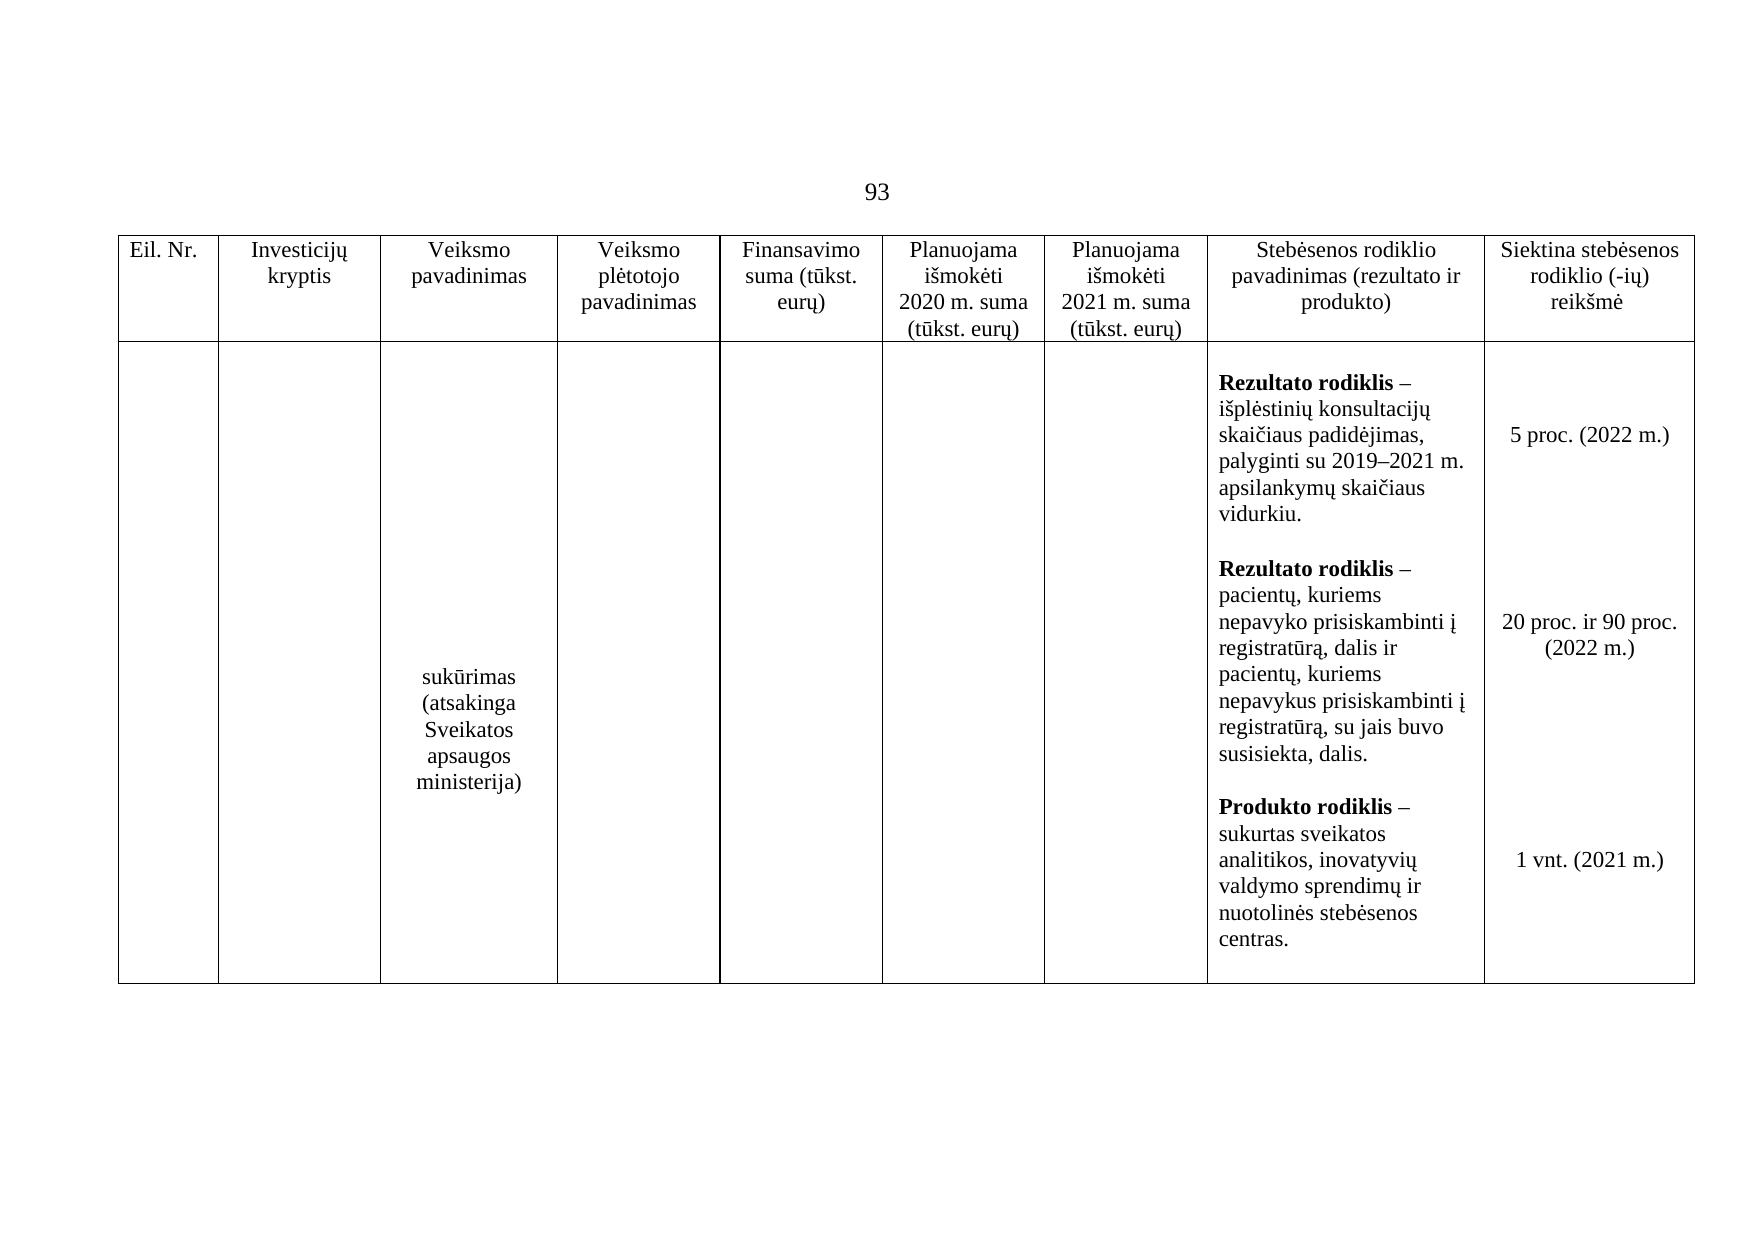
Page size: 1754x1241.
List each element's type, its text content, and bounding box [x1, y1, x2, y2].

table_cell [219, 342, 380, 983]
table_cell [1045, 342, 1207, 983]
table_cell Produkto rodiklis – sukurtas sveikatos analitikos, inovatyvių valdymo sprendimų ir nuotolinės stebėsenos centras. [1208, 766, 1484, 983]
table_header Finansavimo suma (tūkst. eurų) [721, 236, 882, 341]
table_cell [883, 342, 1044, 983]
table_header Stebėsenos rodiklio pavadinimas (rezultato ir produkto) [1208, 236, 1484, 341]
table_cell [721, 342, 882, 983]
table_cell 5 proc. (2022 m.) [1485, 342, 1694, 528]
table_header Veiksmo pavadinimas [381, 236, 557, 341]
table_cell Rezultato rodiklis – pacientų, kuriems nepavyko prisiskambinti į registratūrą, dalis ir pacientų, kuriems nepavykus prisiskambinti į registratūrą, su jais buvo susisiekta, dalis. [1208, 528, 1484, 766]
table_cell sukūrimas (atsakinga Sveikatos apsaugos ministerija) [381, 342, 557, 983]
table_cell [119, 342, 218, 983]
table_cell [558, 342, 719, 983]
table_cell 20 proc. ir 90 proc. (2022 m.) [1485, 528, 1694, 766]
table_header Investicijų kryptis [219, 236, 380, 341]
table_cell 1 vnt. (2021 m.) [1485, 766, 1694, 983]
table_header Planuojama išmokėti 2020 m. suma (tūkst. eurų) [883, 236, 1044, 341]
table_header Siektina stebėsenos rodiklio (-ių) reikšmė [1485, 236, 1694, 341]
table_header Eil. Nr. [119, 236, 218, 341]
table_header Planuojama išmokėti 2021 m. suma (tūkst. eurų) [1045, 236, 1207, 341]
table_header Veiksmo plėtotojo pavadinimas [558, 236, 719, 341]
table_cell Rezultato rodiklis – išplėstinių konsultacijų skaičiaus padidėjimas, palyginti su 2019–2021 m. apsilankymų skaičiaus vidurkiu. [1208, 342, 1484, 528]
